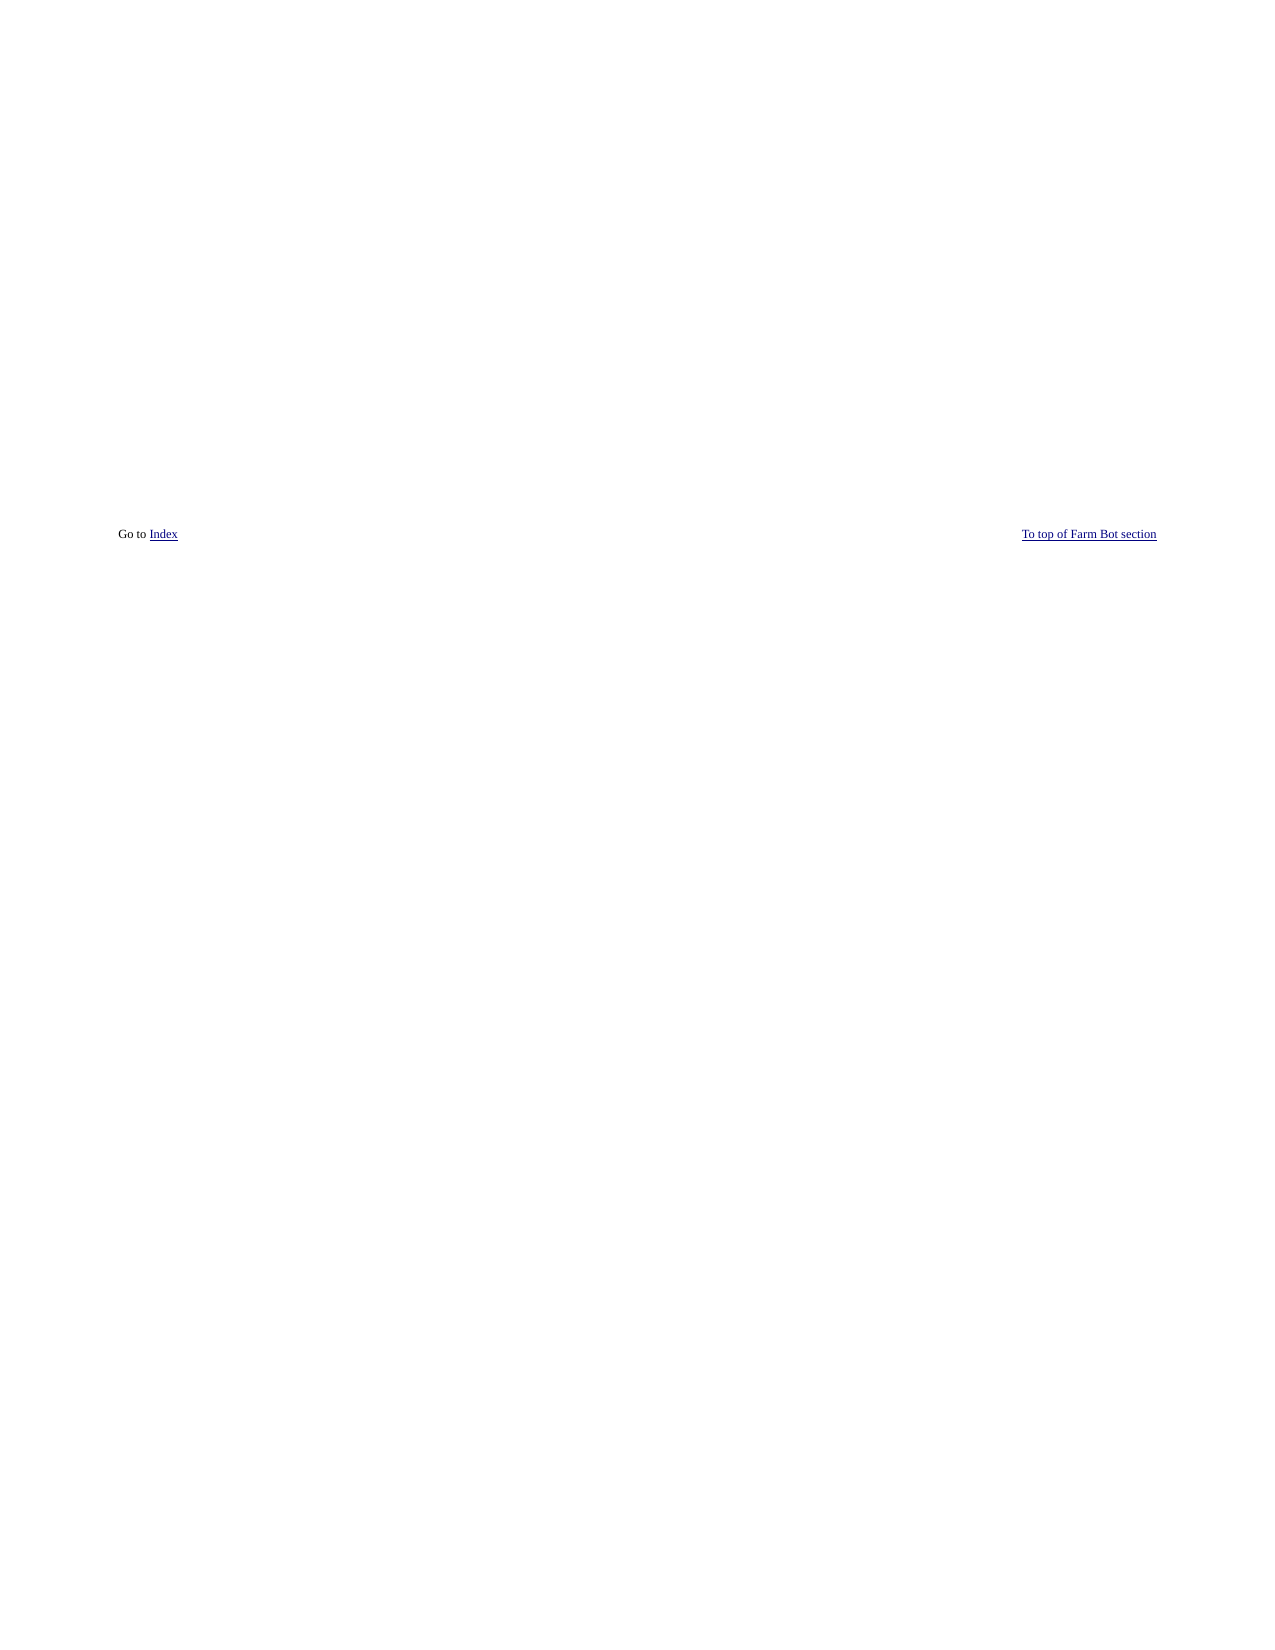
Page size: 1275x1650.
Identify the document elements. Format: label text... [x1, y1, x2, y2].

text Go to Index To top of Farm Bot section [118, 527, 1157, 542]
